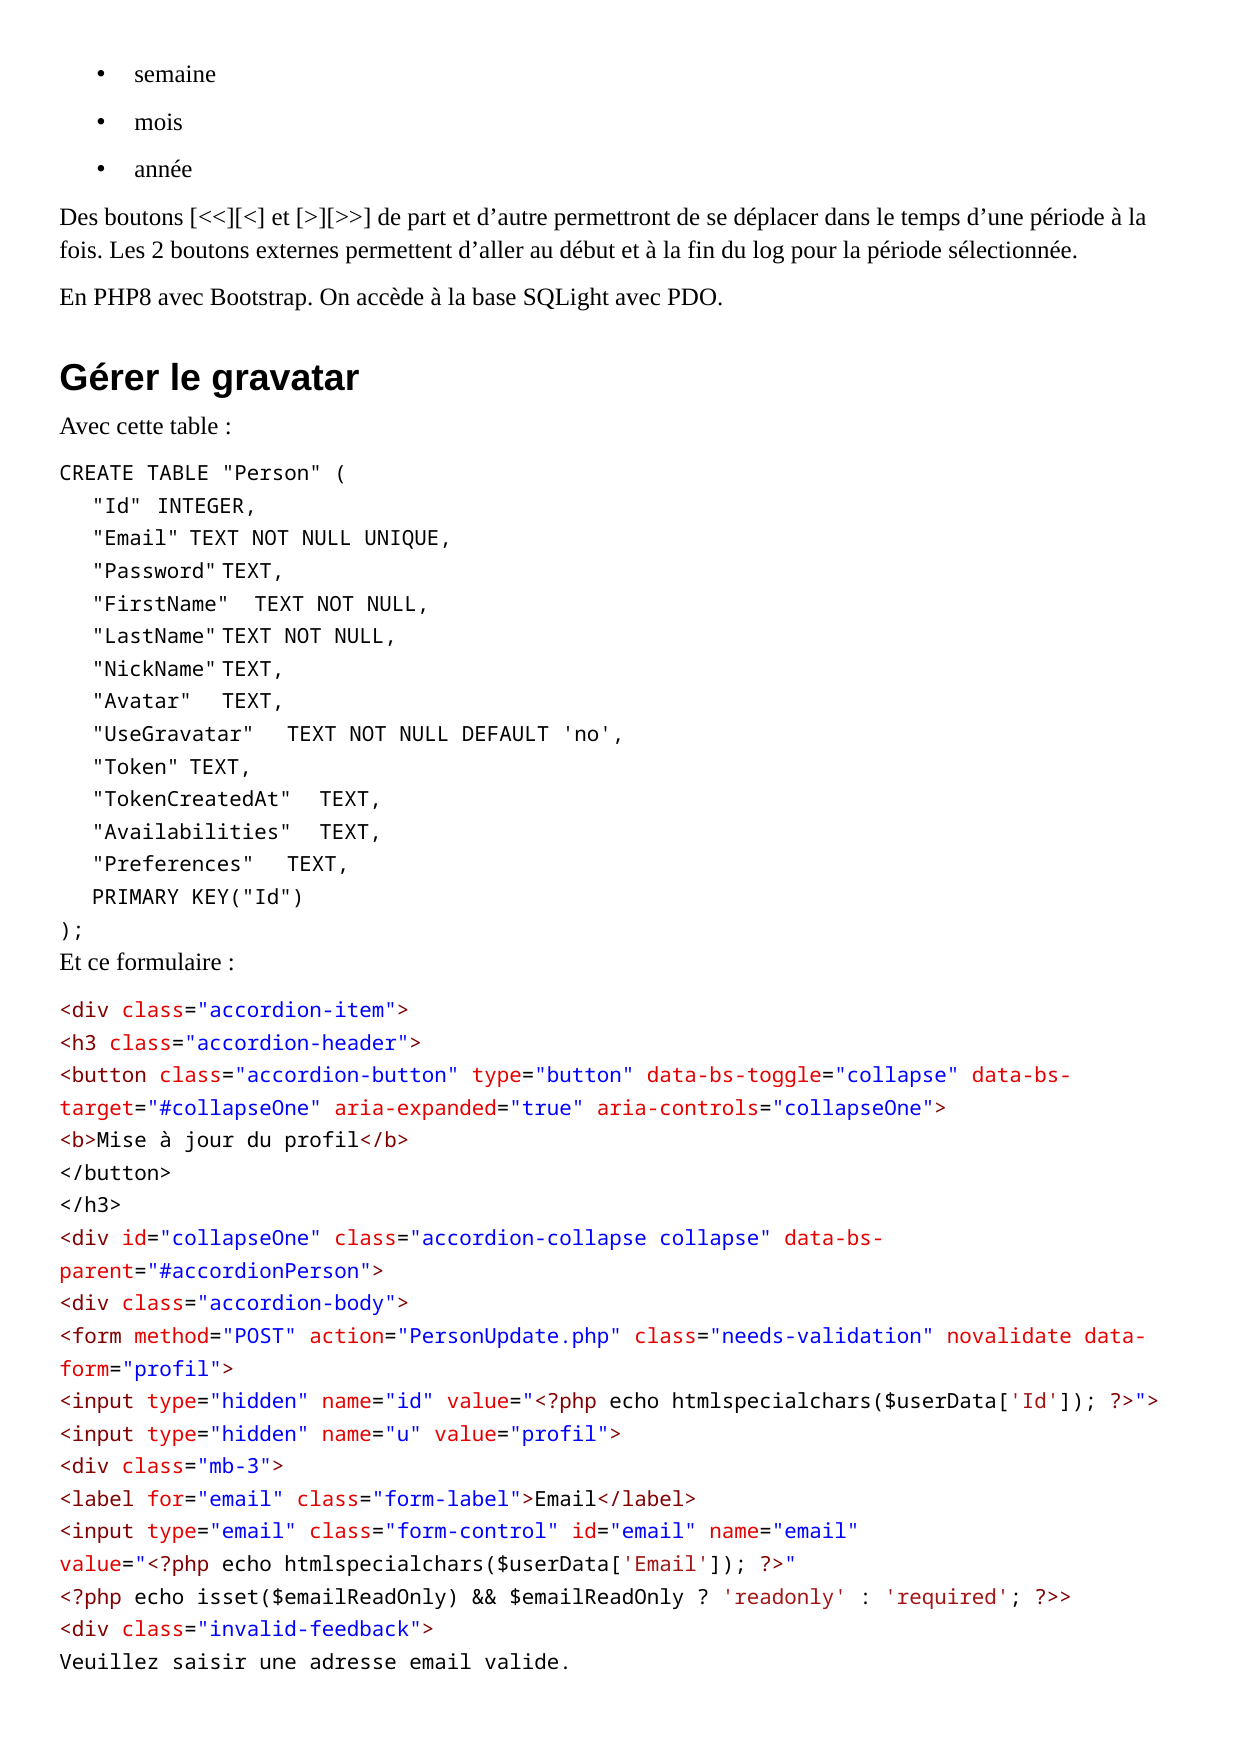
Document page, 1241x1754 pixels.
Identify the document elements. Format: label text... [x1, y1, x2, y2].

text value="<?php echo htmlspecialchars($userData['Email']); ?>" [59, 1549, 1181, 1578]
text "Email" TEXT NOT NULL UNIQUE, [59, 523, 1181, 552]
text PRIMARY KEY("Id") [59, 882, 1181, 911]
text </h3> [59, 1191, 1181, 1219]
text <div class="mb-3"> [59, 1451, 1181, 1480]
text <?php echo isset($emailReadOnly) && $emailReadOnly ? 'readonly' : 'required'; ?>> [59, 1582, 1181, 1610]
text <div class="accordion-body"> [59, 1288, 1181, 1317]
text En PHP8 avec Bootstrap. On accède à la base SQLight avec PDO. [59, 282, 1181, 311]
text "Availabilities" TEXT, [59, 817, 1181, 845]
text ); [59, 915, 1181, 943]
text <input type="email" class="form-control" id="email" name="email" [59, 1517, 1181, 1545]
text </button> [59, 1158, 1181, 1186]
subtitle Gérer le gravatar [59, 355, 1181, 398]
text "LastName" TEXT NOT NULL, [59, 621, 1181, 650]
text <div class="invalid-feedback"> [59, 1614, 1181, 1643]
text Veuillez saisir une adresse email valide. [59, 1647, 1181, 1676]
text <label for="email" class="form-label">Email</label> [59, 1484, 1181, 1512]
text <div id="collapseOne" class="accordion-collapse collapse" data-bs-parent="#accordionPerson"> [59, 1223, 1181, 1284]
text "Avatar" TEXT, [59, 687, 1181, 715]
text "TokenCreatedAt" TEXT, [59, 784, 1181, 813]
text <div class="accordion-item"> [59, 995, 1181, 1023]
list année [97, 154, 1181, 183]
text Des boutons [<<][<] et [>][>>] de part et d’autre permettront de se déplacer dans le temps d’une période à la fois. Les 2 boutons externes permettent d’aller au début et à la fin du log pour la période sélectionnée. [59, 202, 1181, 264]
text <input type="hidden" name="u" value="profil"> [59, 1419, 1181, 1447]
text "Password" TEXT, [59, 556, 1181, 584]
list semaine [97, 59, 1181, 88]
text "Preferences" TEXT, [59, 849, 1181, 878]
text "FirstName" TEXT NOT NULL, [59, 589, 1181, 617]
text Et ce formulaire : [59, 947, 1181, 976]
text CREATE TABLE "Person" ( [59, 458, 1181, 487]
text "UseGravatar" TEXT NOT NULL DEFAULT 'no', [59, 719, 1181, 748]
text Avec cette table : [59, 411, 1181, 439]
text "Token" TEXT, [59, 752, 1181, 780]
text <button class="accordion-button" type="button" data-bs-toggle="collapse" data-bs-target="#collapseOne" aria-expanded="true" aria-controls="collapseOne"> [59, 1060, 1181, 1121]
text <h3 class="accordion-header"> [59, 1028, 1181, 1056]
text <input type="hidden" name="id" value="<?php echo htmlspecialchars($userData['Id']); ?>"> [59, 1386, 1181, 1415]
text "Id" INTEGER, [59, 491, 1181, 519]
text <form method="POST" action="PersonUpdate.php" class="needs-validation" novalidate data-form="profil"> [59, 1321, 1181, 1382]
text <b>Mise à jour du profil</b> [59, 1125, 1181, 1154]
text "NickName" TEXT, [59, 654, 1181, 682]
list mois [97, 107, 1181, 135]
